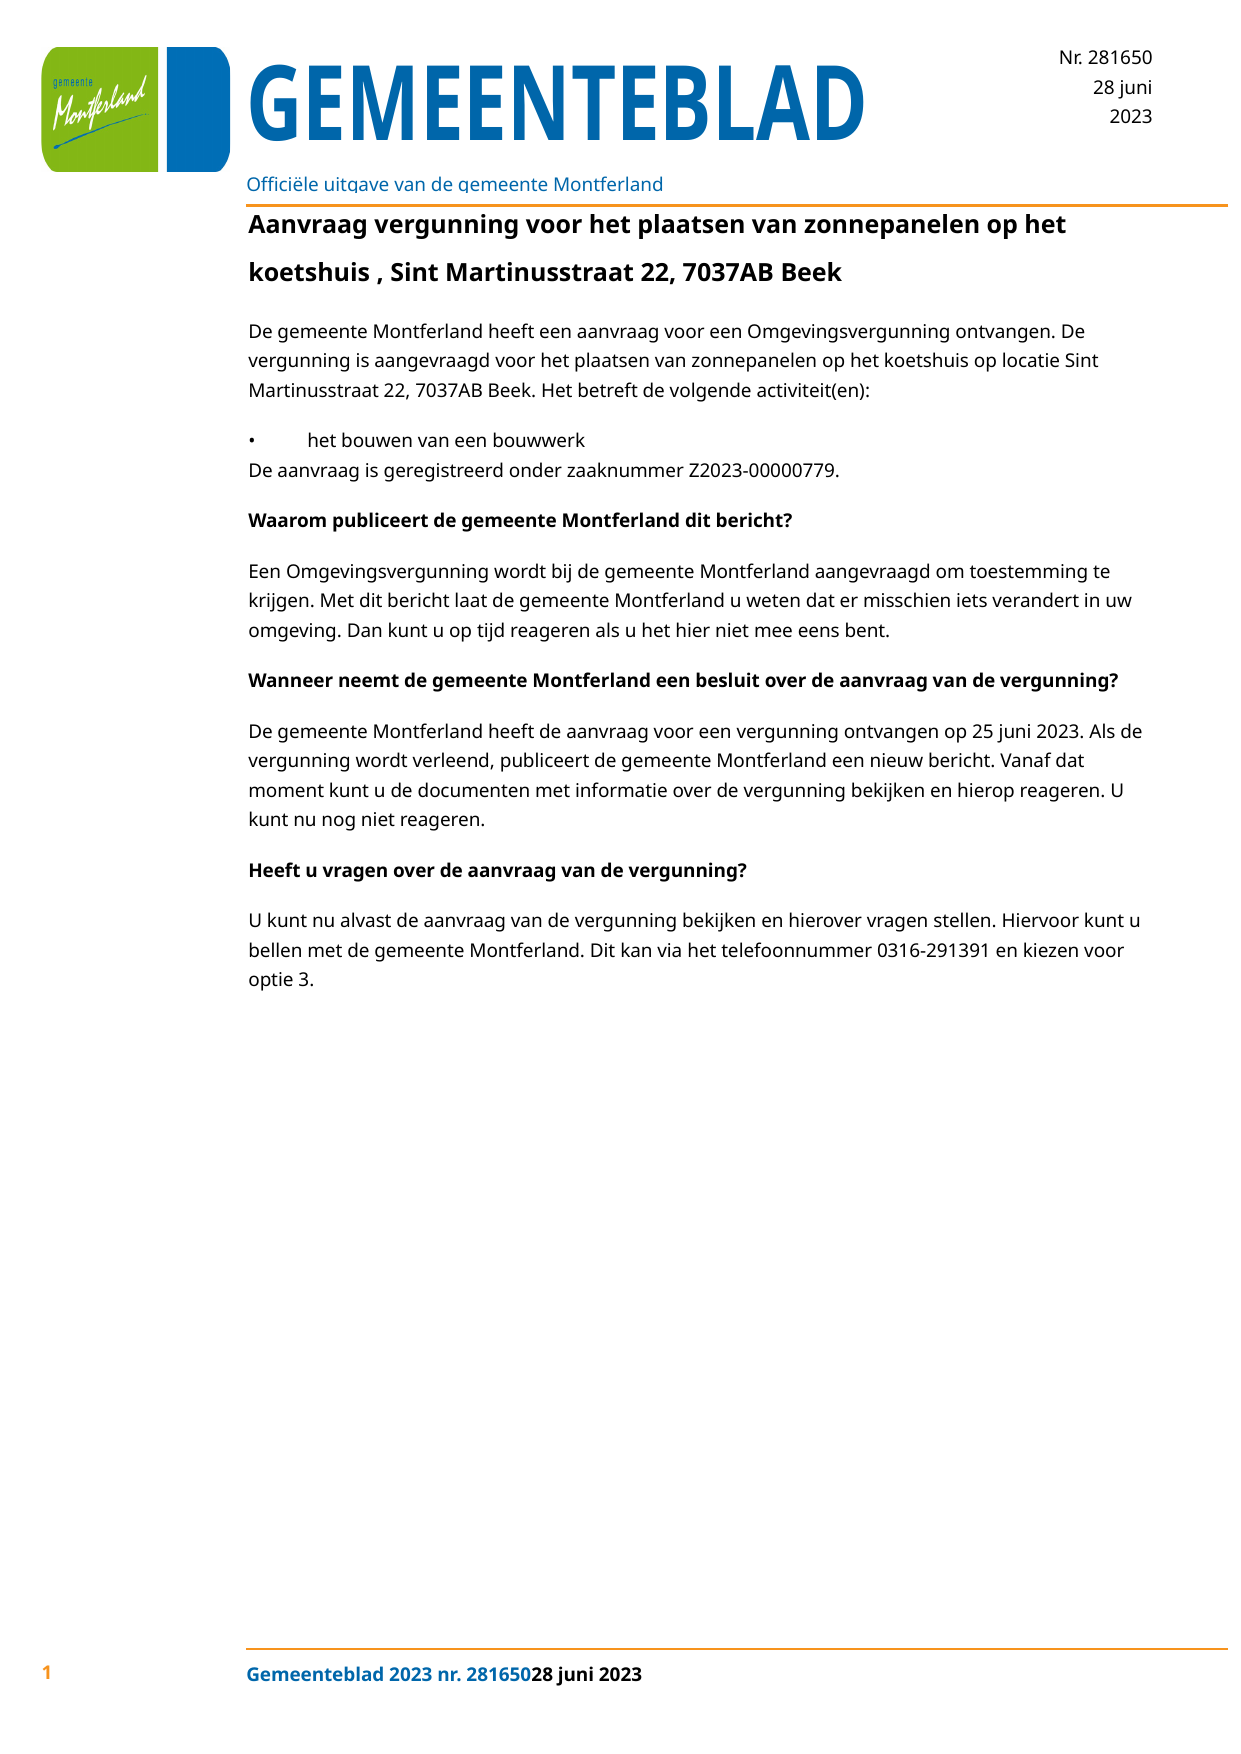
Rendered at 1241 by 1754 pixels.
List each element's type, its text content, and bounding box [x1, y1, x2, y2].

text Een Omgevingsvergunning wordt bij de gemeente Montferland aangevraagd om toestemming te krijgen. Met dit bericht laat de gemeente Montferland u weten dat er misschien iets verandert in uw omgeving. Dan kunt u op tijd reageren als u het hier niet mee eens bent. [248, 558, 1152, 643]
text De gemeente Montferland heeft de aanvraag voor een vergunning ontvangen op 25 juni 2023. Als de vergunning wordt verleend, publiceert de gemeente Montferland een nieuw bericht. Vanaf dat moment kunt u de documenten met informatie over de vergunning bekijken en hierop reageren. U kunt nu nog niet reageren. [248, 718, 1152, 832]
text Aanvraag vergunning voor het plaatsen van zonnepanelen op het koetshuis , Sint Martinusstraat 22, 7037AB Beek [248, 207, 1152, 288]
text De gemeente Montferland heeft een aanvraag voor een Omgevingsvergunning ontvangen. De vergunning is aangevraagd voor het plaatsen van zonnepanelen op het koetshuis op locatie Sint Martinusstraat 22, 7037AB Beek. Het betreft de volgende activiteit(en): [248, 318, 1152, 403]
text De aanvraag is geregistreerd onder zaaknummer Z2023-00000779. [248, 457, 1152, 483]
list het bouwen van een bouwwerk [248, 427, 1152, 453]
text Heeft u vragen over de aanvraag van de vergunning? [248, 857, 1152, 883]
picture [41, 47, 231, 172]
text U kunt nu alvast de aanvraag van de vergunning bekijken en hierover vragen stellen. Hiervoor kunt u bellen met de gemeente Montferland. Dit kan via het telefoonnummer 0316-291391 en kiezen voor optie 3. [248, 907, 1152, 992]
text Waarom publiceert de gemeente Montferland dit bericht? [248, 507, 1152, 533]
text Wanneer neemt de gemeente Montferland een besluit over de aanvraag van de vergunning? [248, 667, 1152, 693]
